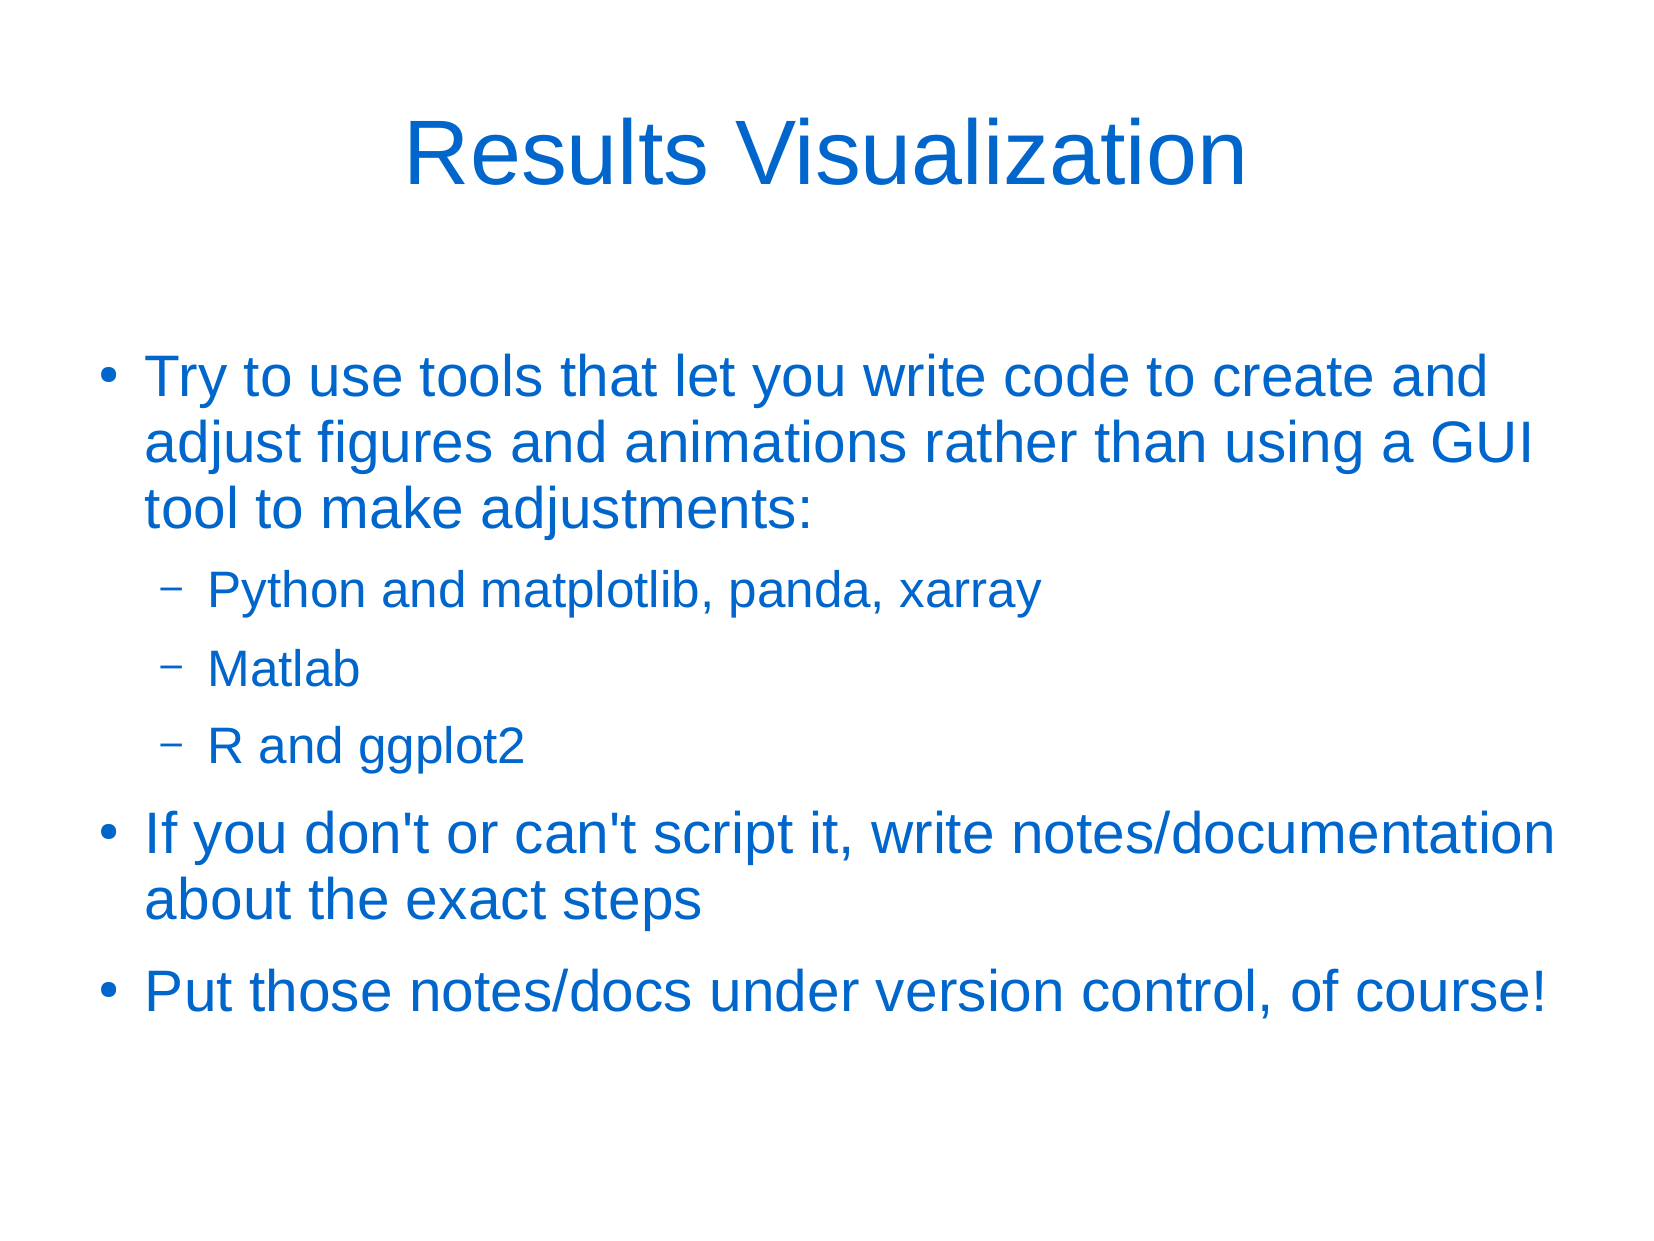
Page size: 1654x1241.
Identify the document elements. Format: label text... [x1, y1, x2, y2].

title Results Visualization [82, 49, 1571, 257]
list Try to use tools that let you write code to create and adjust figures and animations rather than using a GUI tool to make adjustments: Python and matplotlib, panda, xarray Matlab R and ggplot2 If you don't or can't script it, write notes/documentation about the exact steps Put those notes/docs under version control, of course! [82, 343, 1571, 1063]
